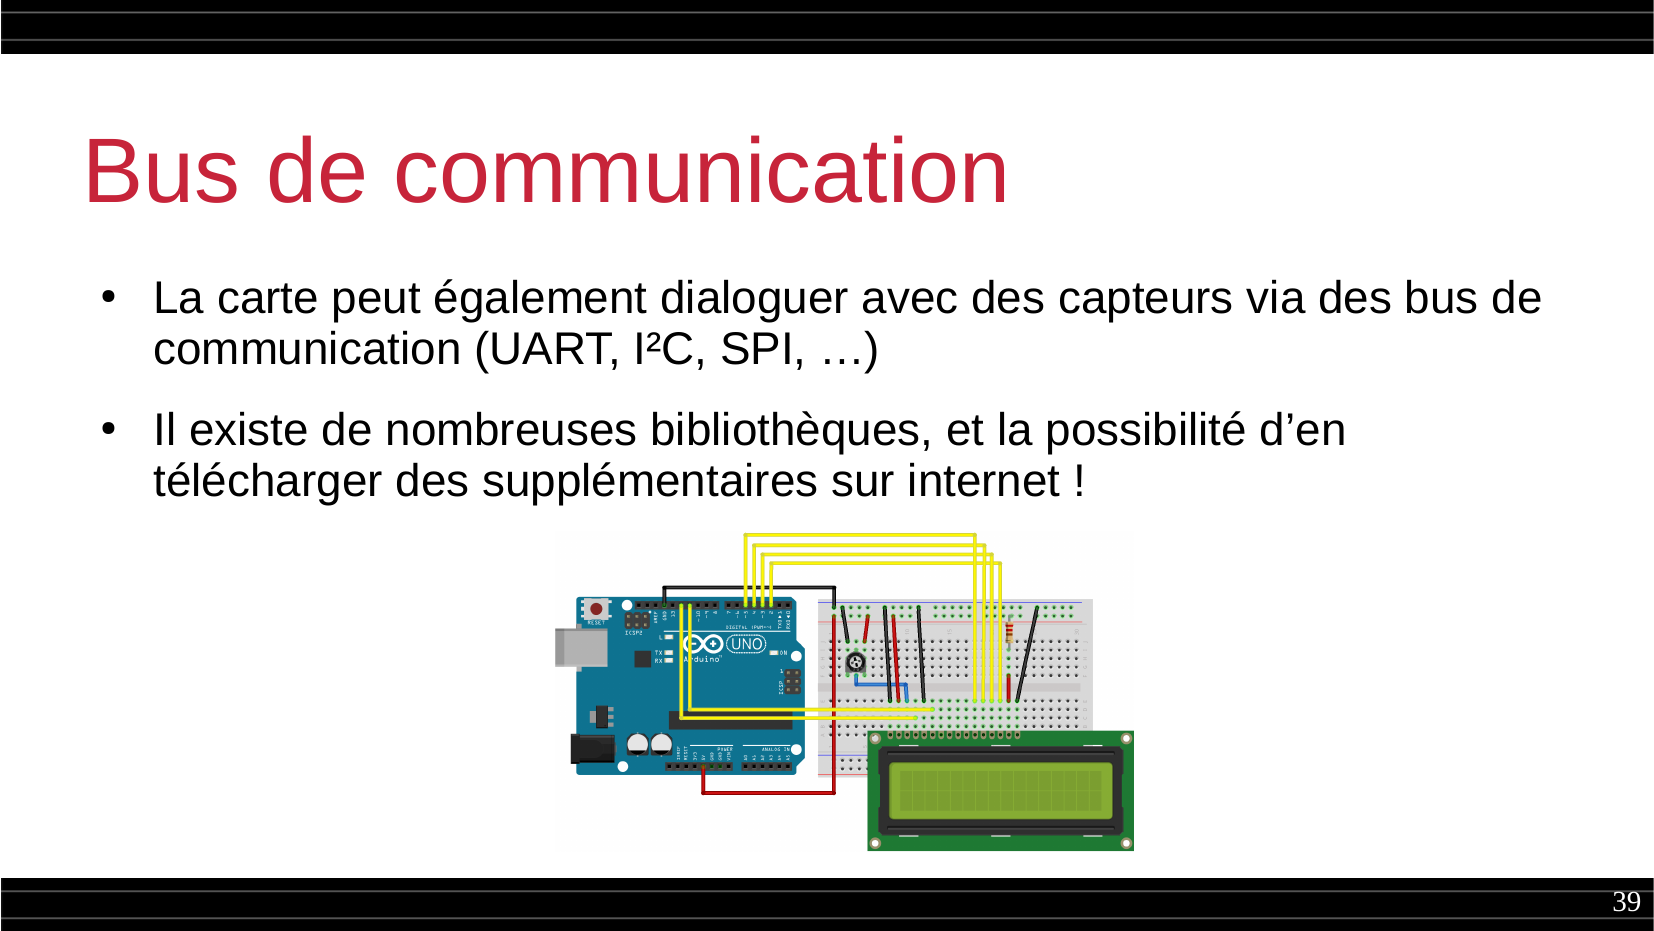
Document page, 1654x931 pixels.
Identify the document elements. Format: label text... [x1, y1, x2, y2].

picture [1, 878, 1654, 931]
list La carte peut également dialoguer avec des capteurs via des bus de communication (UART, I²C, SPI, …) Il existe de nombreuses bibliothèques, et la possibilité d’en télécharger des supplémentaires sur internet ! [82, 271, 1571, 758]
title Bus de communication [82, 92, 1571, 249]
picture [555, 531, 1134, 852]
picture [1, 0, 1654, 54]
